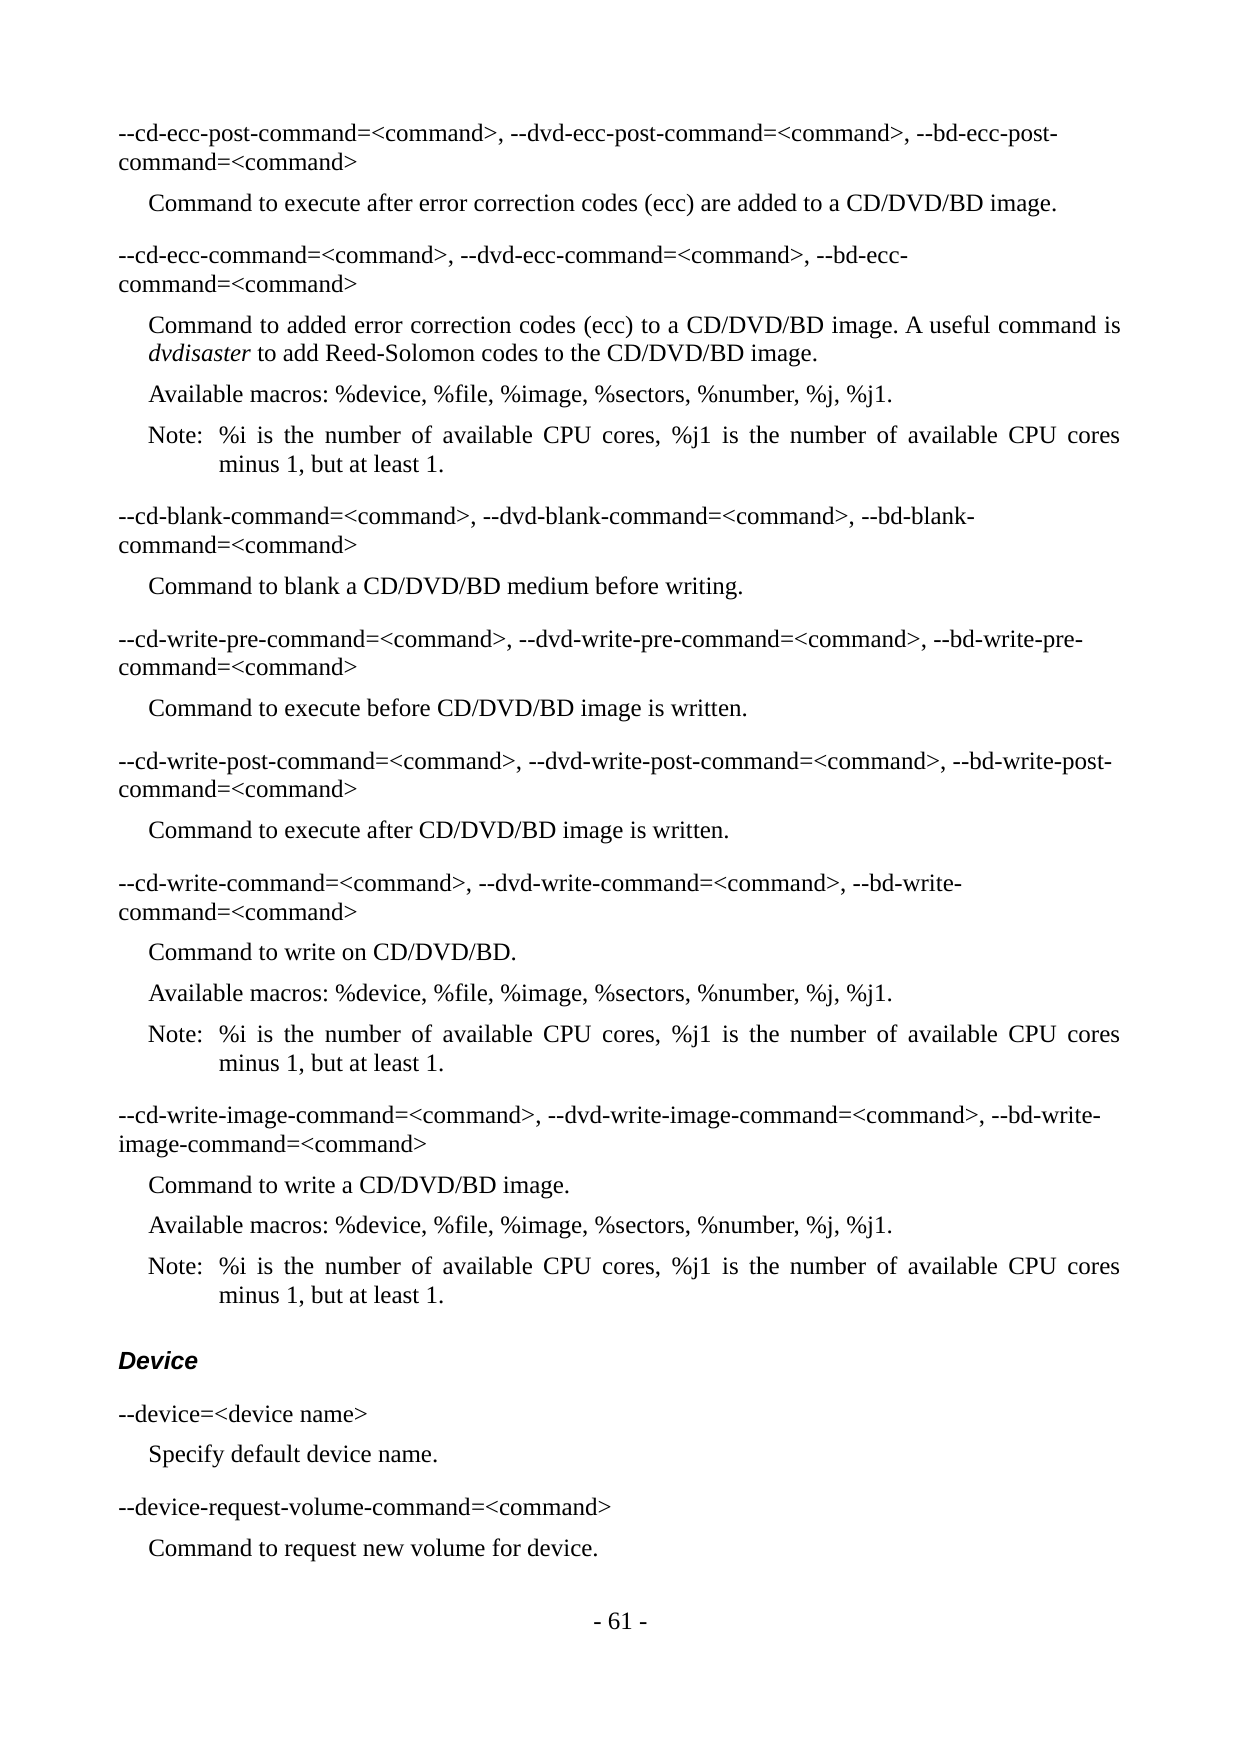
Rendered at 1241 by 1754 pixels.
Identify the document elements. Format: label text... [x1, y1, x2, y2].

text Command to execute before CD/DVD/BD image is written. [148, 693, 1122, 722]
text Available macros: %device, %file, %image, %sectors, %number, %j, %j1. [148, 978, 1122, 1007]
text Note: %i is the number of available CPU cores, %j1 is the number of available CPU cores minus 1, but at least 1. [148, 1019, 1122, 1076]
text Command to execute after error correction codes (ecc) are added to a CD/DVD/BD image. [148, 188, 1122, 216]
text Command to request new volume for device. [148, 1533, 1122, 1562]
title --cd-write-command=<command>, --dvd-write-command=<command>, --bd-write-command=<command> [118, 868, 1122, 926]
title --device-request-volume-command=<command> [118, 1492, 1122, 1521]
text Specify default device name. [148, 1439, 1122, 1468]
text Command to execute after CD/DVD/BD image is written. [148, 815, 1122, 844]
subtitle Device [118, 1346, 1122, 1374]
title --device=<device name> [118, 1399, 1122, 1428]
title --cd-write-pre-command=<command>, --dvd-write-pre-command=<command>, --bd-write-pre-command=<command> [118, 624, 1122, 681]
title --cd-write-post-command=<command>, --dvd-write-post-command=<command>, --bd-write-post-command=<command> [118, 746, 1122, 803]
title --cd-write-image-command=<command>, --dvd-write-image-command=<command>, --bd-write-image-command=<command> [118, 1100, 1122, 1158]
text Command to blank a CD/DVD/BD medium before writing. [148, 571, 1122, 600]
text Command to added error correction codes (ecc) to a CD/DVD/BD image. A useful command is dvdisaster to add Reed-Solomon codes to the CD/DVD/BD image. [148, 310, 1122, 367]
text Available macros: %device, %file, %image, %sectors, %number, %j, %j1. [148, 1211, 1122, 1239]
text Command to write on CD/DVD/BD. [148, 937, 1122, 966]
text Note: %i is the number of available CPU cores, %j1 is the number of available CPU cores minus 1, but at least 1. [148, 1251, 1122, 1309]
text Command to write a CD/DVD/BD image. [148, 1170, 1122, 1199]
title --cd‑blank-command=<command>, --dvd-blank-command=<command>, --bd-blank-command=<command> [118, 501, 1122, 559]
title --cd-ecc-post-command=<command>, --dvd-ecc-post-command=<command>, --bd-ecc-post-command=<command> [118, 118, 1122, 176]
text Note: %i is the number of available CPU cores, %j1 is the number of available CPU cores minus 1, but at least 1. [148, 420, 1122, 477]
text Available macros: %device, %file, %image, %sectors, %number, %j, %j1. [148, 379, 1122, 408]
title --cd-ecc-command=<command>, --dvd-ecc-command=<command>, --bd-ecc-command=<command> [118, 240, 1122, 298]
